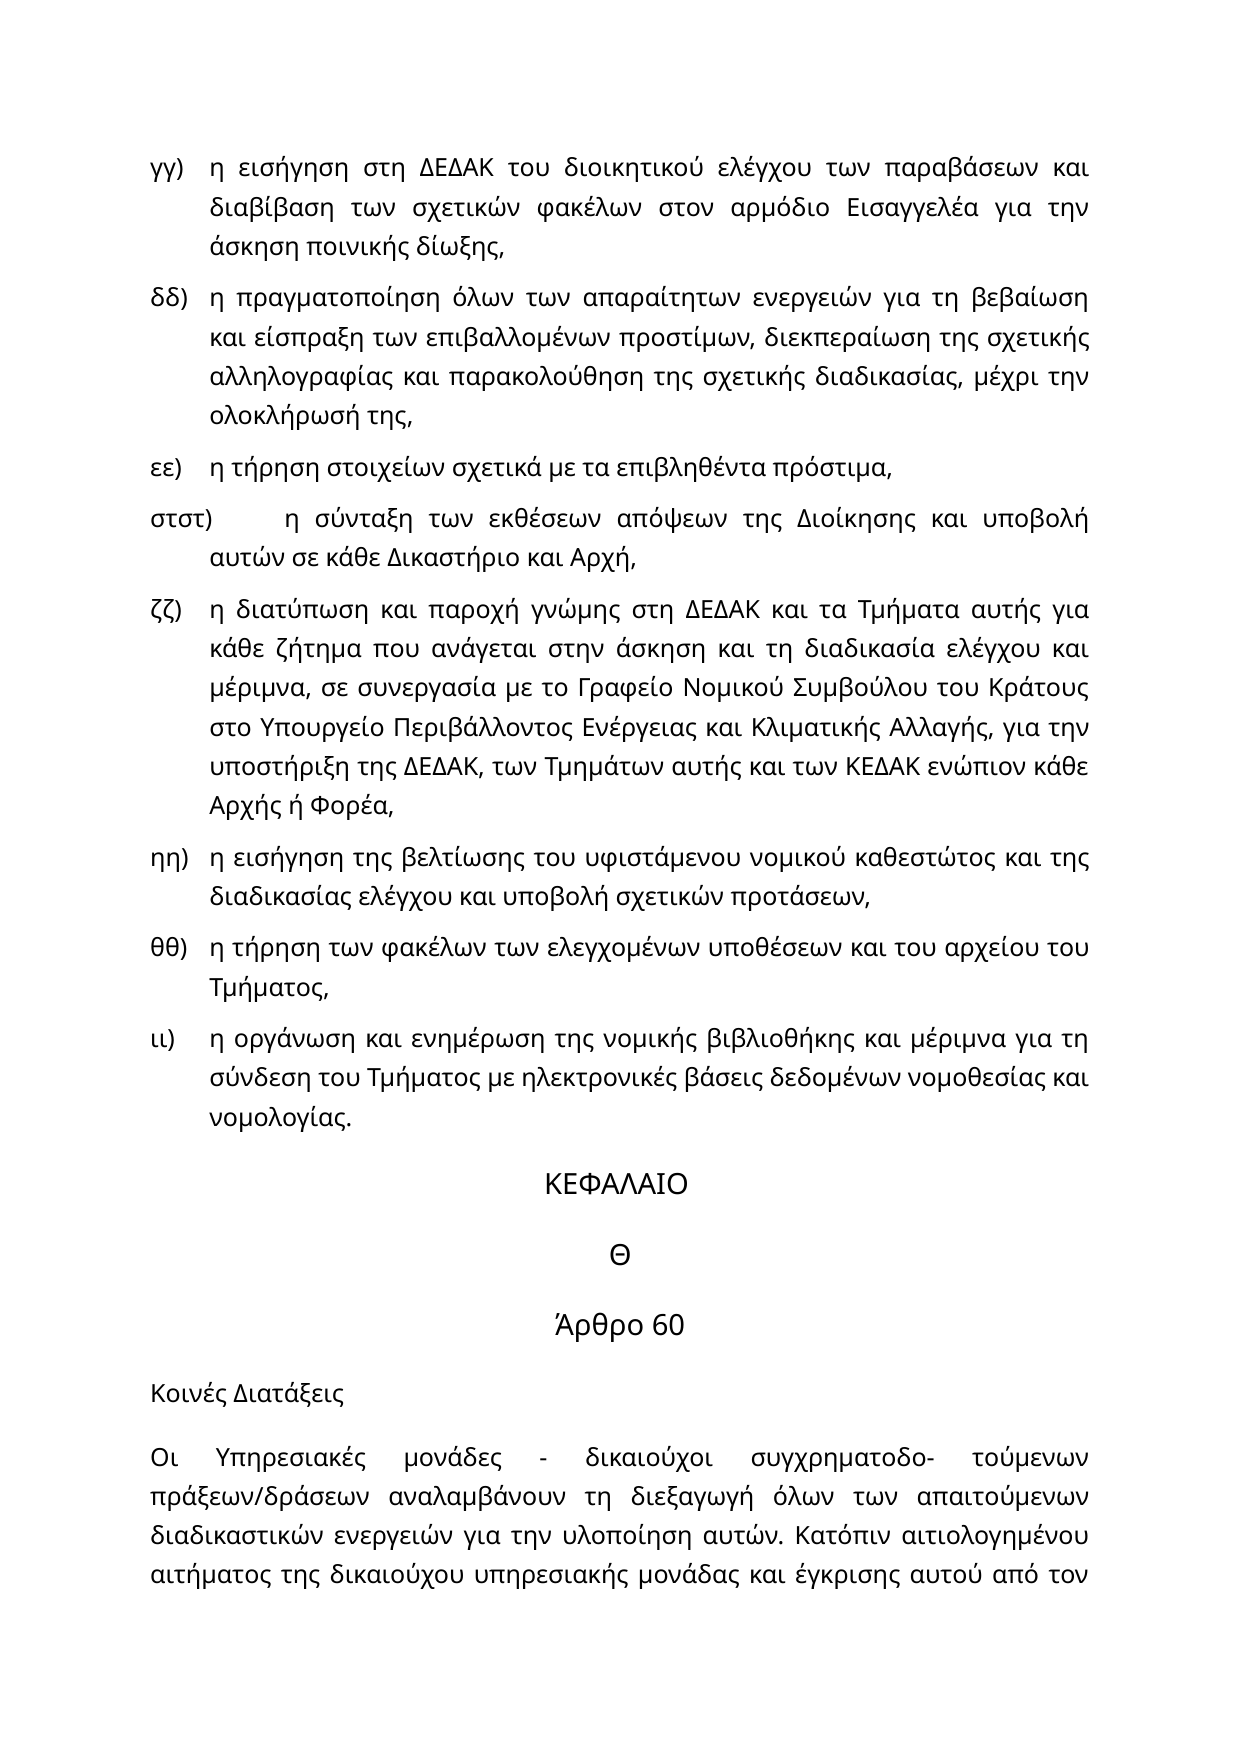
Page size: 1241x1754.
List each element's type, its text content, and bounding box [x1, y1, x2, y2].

subtitle Άρθρο 60 [150, 1304, 1090, 1344]
text Οι Υπηρεσιακές μονάδες - δικαιούχοι συγχρηματοδο- τούμενων πράξεων/δράσεων αναλαμβάνουν τη διεξαγωγή όλων των απαιτούμενων διαδικαστικών ενεργειών για την υλοποίηση αυτών. Kατόπιν αιτιολογημένου αιτήματος της δικαιούχου υπηρεσιακής μονάδας και έγκρισης αυτού από τον [150, 1439, 1090, 1591]
subtitle Θ [150, 1234, 1090, 1274]
list γγ) η εισήγηση στη ΔΕΔΑΚ του διοικητικού ελέγχου των παραβάσεων και διαβίβαση των σχετικών φακέλων στον αρμόδιο Εισαγγελέα για την άσκηση ποινικής δίωξης, [150, 150, 1090, 262]
list δδ) η πραγματοποίηση όλων των απαραίτητων ενεργειών για τη βεβαίωση και είσπραξη των επιβαλλομένων προστίμων, διεκπεραίωση της σχετικής αλληλογραφίας και παρακολούθηση της σχετικής διαδικασίας, μέχρι την ολοκλήρωσή της, [150, 280, 1090, 432]
list στστ) η σύνταξη των εκθέσεων απόψεων της Διοίκησης και υποβολή αυτών σε κάθε Δικαστήριο και Αρχή, [150, 501, 1090, 574]
list ηη) η εισήγηση της βελτίωσης του υφιστάμενου νομικού καθεστώτος και της διαδικασίας ελέγχου και υποβολή σχετικών προτάσεων, [150, 839, 1090, 912]
list ιι) η οργάνωση και ενημέρωση της νομικής βιβλιοθήκης και μέριμνα για τη σύνδεση του Τμήματος με ηλεκτρονικές βάσεις δεδομένων νομοθεσίας και νομολογίας. [150, 1021, 1090, 1133]
list εε) η τήρηση στοιχείων σχετικά με τα επιβληθέντα πρόστιμα, [150, 449, 1090, 483]
subtitle ΚΕΦΑΛΑΙΟ [150, 1163, 1090, 1203]
text Κοινές Διατάξεις [150, 1375, 1090, 1409]
list ζζ) η διατύπωση και παροχή γνώμης στη ΔΕΔΑΚ και τα Τμήματα αυτής για κάθε ζήτημα που ανάγεται στην άσκηση και τη διαδικασία ελέγχου και μέριμνα, σε συνεργασία με το Γραφείο Νομικού Συμβούλου του Κράτους στο Υπουργείο Περιβάλλοντος Ενέργειας και Κλιματικής Αλλαγής, για την υποστήριξη της ΔΕΔΑΚ, των Τμημάτων αυτής και των ΚΕΔΑΚ ενώπιον κάθε Αρχής ή Φορέα, [150, 592, 1090, 822]
list θθ) η τήρηση των φακέλων των ελεγχομένων υποθέσεων και του αρχείου του Τμήματος, [150, 930, 1090, 1003]
